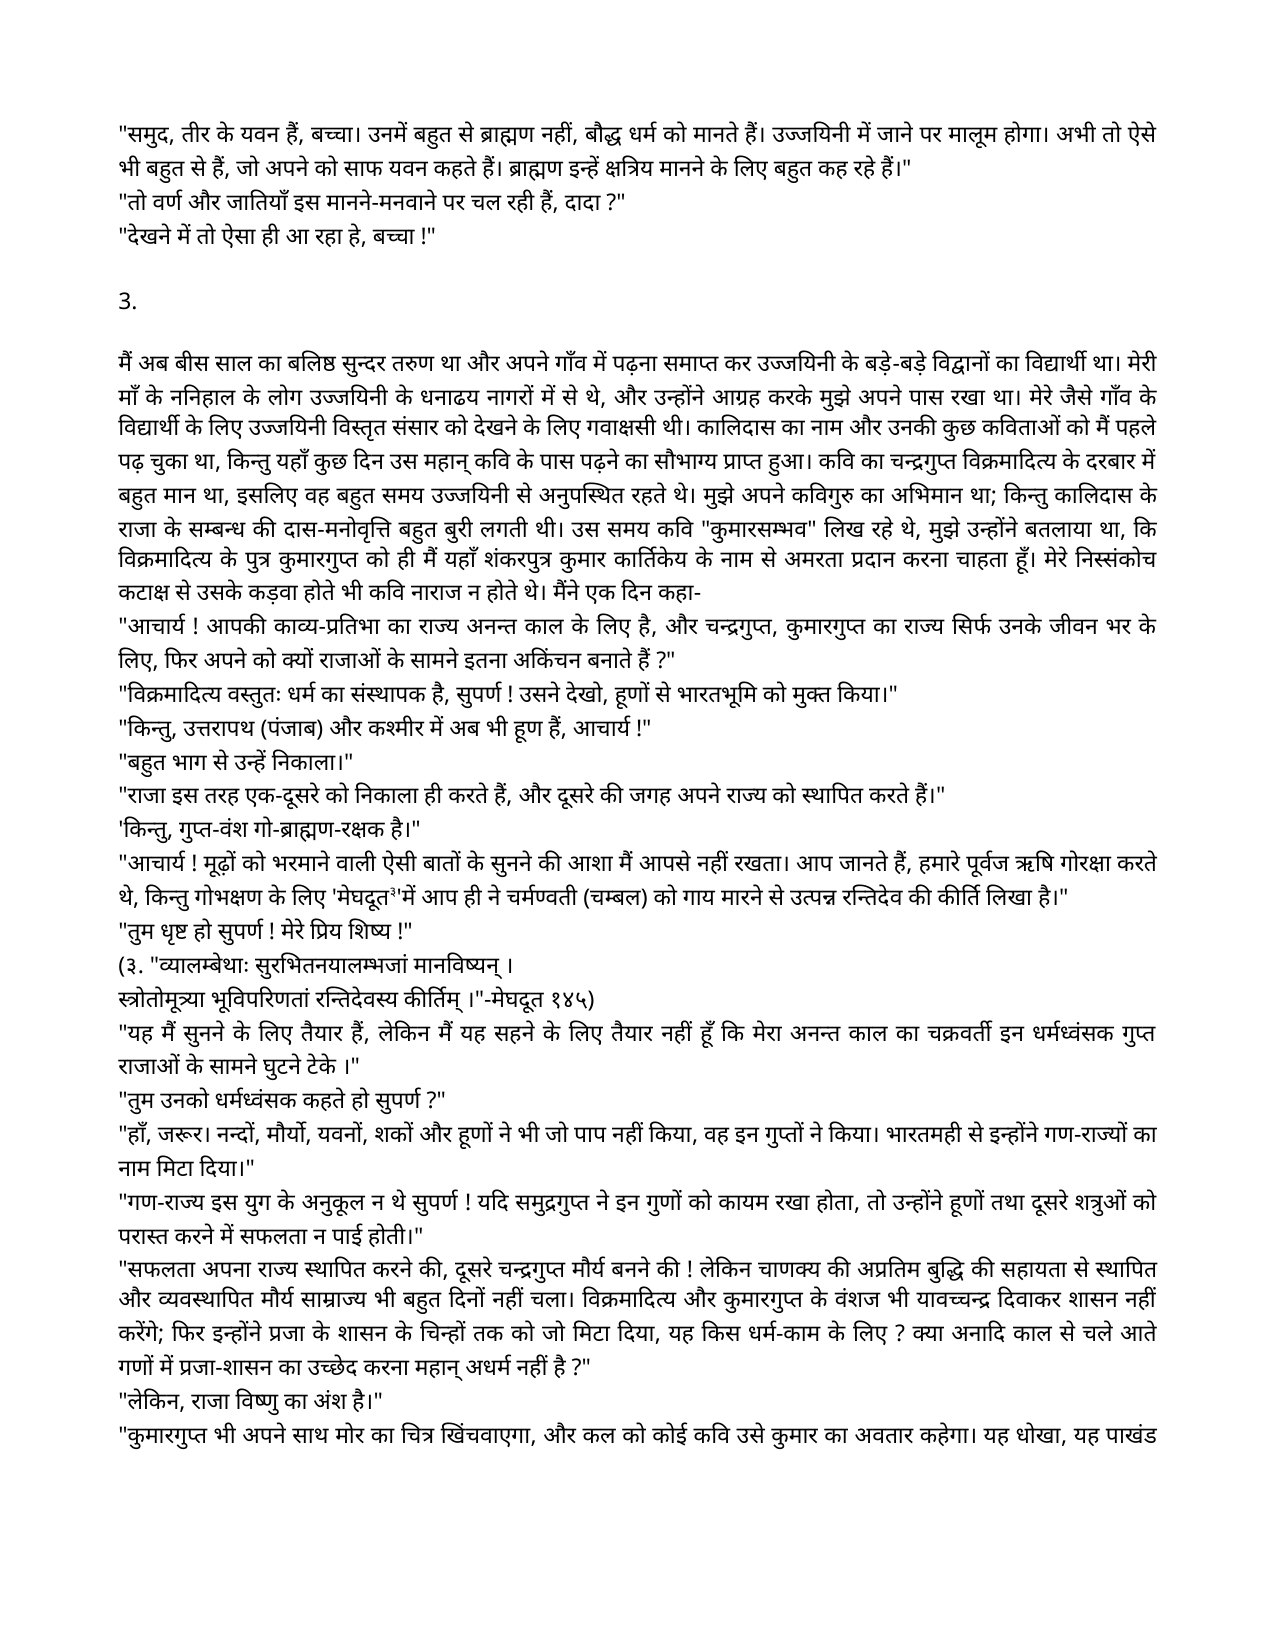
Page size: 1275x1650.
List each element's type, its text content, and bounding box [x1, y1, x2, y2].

text "कुमारगुप्त भी अपने साथ मोर का चित्र खिंचवाएगा, और कल को कोई कवि उसे कुमार का अवतार कहेगा। यह धोखा, यह पाखंड [118, 1419, 1157, 1453]
text मैं अब बीस साल का बलिष्ठ सुन्दर तरुण था और अपने गाँव में पढ़ना समाप्त कर उज्जयिनी के बड़े-बड़े विद्वानों का विद्यार्थी था। मेरी माँ के ननिहाल के लोग उज्जयिनी के धनाढय नागरों में से थे, और उन्होंने आग्रह करके मुझे अपने पास रखा था। मेरे जैसे गाँव के विद्यार्थी के लिए उज्जयिनी विस्तृत संसार को देखने के लिए गवाक्षसी थी। कालिदास का नाम और उनकी कुछ कविताओं को मैं पहले पढ़ चुका था, किन्तु यहाँ कुछ दिन उस महान् कवि के पास पढ़ने का सौभाग्य प्राप्त हुआ। कवि का चन्द्रगुप्त विक्रमादित्य के दरबार में बहुत मान था, इसलिए वह बहुत समय उज्जयिनी से अनुपस्थित रहते थे। मुझे अपने कविगुरु का अभिमान था; किन्तु कालिदास के राजा के सम्बन्ध की दास-मनोवृत्ति बहुत बुरी लगती थी। उस समय कवि "कुमारसम्भव" लिख रहे थे, मुझे उन्होंने बतलाया था, कि विक्रमादित्य के पुत्र कुमारगुप्त को ही मैं यहाँ शंकरपुत्र कुमार कार्तिकेय के नाम से अमरता प्रदान करना चाहता हूँ। मेरे निस्संकोच कटाक्ष से उसके कड़वा होते भी कवि नाराज न होते थे। मैंने एक दिन कहा- [118, 347, 1157, 610]
text "देखने में तो ऐसा ही आ रहा हे, बच्चा !" [118, 220, 1157, 253]
text "बहुत भाग से उन्हें निकाला।" [118, 746, 1157, 779]
text "यह मैं सुनने के लिए तैयार हैं, लेकिन मैं यह सहने के लिए तैयार नहीं हूँ कि मेरा अनन्त काल का चक्रवर्ती इन धर्मध्वंसक गुप्त राजाओं के सामने घुटने टेके ।" [118, 1016, 1157, 1084]
text "सफलता अपना राज्य स्थापित करने की, दूसरे चन्द्रगुप्त मौर्य बनने की ! लेकिन चाणक्य की अप्रतिम बुद्धि की सहायता से स्थापित और व्यवस्थापित मौर्य साम्राज्य भी बहुत दिनों नहीं चला। विक्रमादित्य और कुमारगुप्त के वंशज भी यावच्चन्द्र दिवाकर शासन नहीं करेंगे; फिर इन्होंने प्रजा के शासन के चिन्हों तक को जो मिटा दिया, यह किस धर्म-काम के लिए ? क्या अनादि काल से चले आते गणों में प्रजा-शासन का उच्छेद करना महान् अधर्म नहीं है ?" [118, 1253, 1157, 1385]
text "तुम उनको धर्मध्वंसक कहते हो सुपर्ण ?" [118, 1084, 1157, 1118]
text "समुद, तीर के यवन हैं, बच्चा। उनमें बहुत से ब्राह्मण नहीं, बौद्ध धर्म को मानते हैं। उज्जयिनी में जाने पर मालूम होगा। अभी तो ऐसे भी बहुत से हैं, जो अपने को साफ यवन कहते हैं। ब्राह्मण इन्हें क्षत्रिय मानने के लिए बहुत कह रहे हैं।" [118, 118, 1157, 186]
text "विक्रमादित्य वस्तुतः धर्म का संस्थापक है, सुपर्ण ! उसने देखो, हूणों से भारतभूमि को मुक्त किया।" [118, 678, 1157, 712]
text "आचार्य ! आपकी काव्य-प्रतिभा का राज्य अनन्त काल के लिए है, और चन्द्रगुप्त, कुमारगुप्त का राज्य सिर्फ उनके जीवन भर के लिए, फिर अपने को क्यों राजाओं के सामने इतना अकिंचन बनाते हैं ?" [118, 610, 1157, 678]
text "राजा इस तरह एक-दूसरे को निकाला ही करते हैं, और दूसरे की जगह अपने राज्य को स्थापित करते हैं।" [118, 779, 1157, 813]
text (३. "व्यालम्बेथाः सुरभितनयालम्भजां मानविष्यन् । [118, 949, 1157, 983]
text 3. [118, 285, 1157, 316]
text "किन्तु, उत्तरापथ (पंजाब) और कश्मीर में अब भी हूण हैं, आचार्य !" [118, 712, 1157, 746]
text "हाँ, जरूर। नन्दों, मौर्यो, यवनों, शकों और हूणों ने भी जो पाप नहीं किया, वह इन गुप्तों ने किया। भारतमही से इन्होंने गण-राज्यों का नाम मिटा दिया।" [118, 1118, 1157, 1186]
text "गण-राज्य इस युग के अनुकूल न थे सुपर्ण ! यदि समुद्रगुप्त ने इन गुणों को कायम रखा होता, तो उन्होंने हूणों तथा दूसरे शत्रुओं को परास्त करने में सफलता न पाई होती।" [118, 1186, 1157, 1253]
text "लेकिन, राजा विष्णु का अंश है।" [118, 1385, 1157, 1419]
text "तो वर्ण और जातियाँ इस मानने-मनवाने पर चल रही हैं, दादा ?" [118, 186, 1157, 220]
text स्त्रोतोमूत्र्या भूविपरिणतां रन्तिदेवस्य कीर्तिम् ।"-मेघदूत १४५) [118, 983, 1157, 1016]
text "तुम धृष्ट हो सुपर्ण ! मेरे प्रिय शिष्य !" [118, 915, 1157, 949]
text "आचार्य ! मूढ़ों को भरमाने वाली ऐसी बातों के सुनने की आशा मैं आपसे नहीं रखता। आप जानते हैं, हमारे पूर्वज ऋषि गोरक्षा करते थे, किन्तु गोभक्षण के लिए 'मेघदूत३'में आप ही ने चर्मण्वती (चम्बल) को गाय मारने से उत्पन्न रन्तिदेव की कीर्ति लिखा है।" [118, 847, 1157, 915]
text 'किन्तु, गुप्त-वंश गो-ब्राह्मण-रक्षक है।" [118, 813, 1157, 847]
